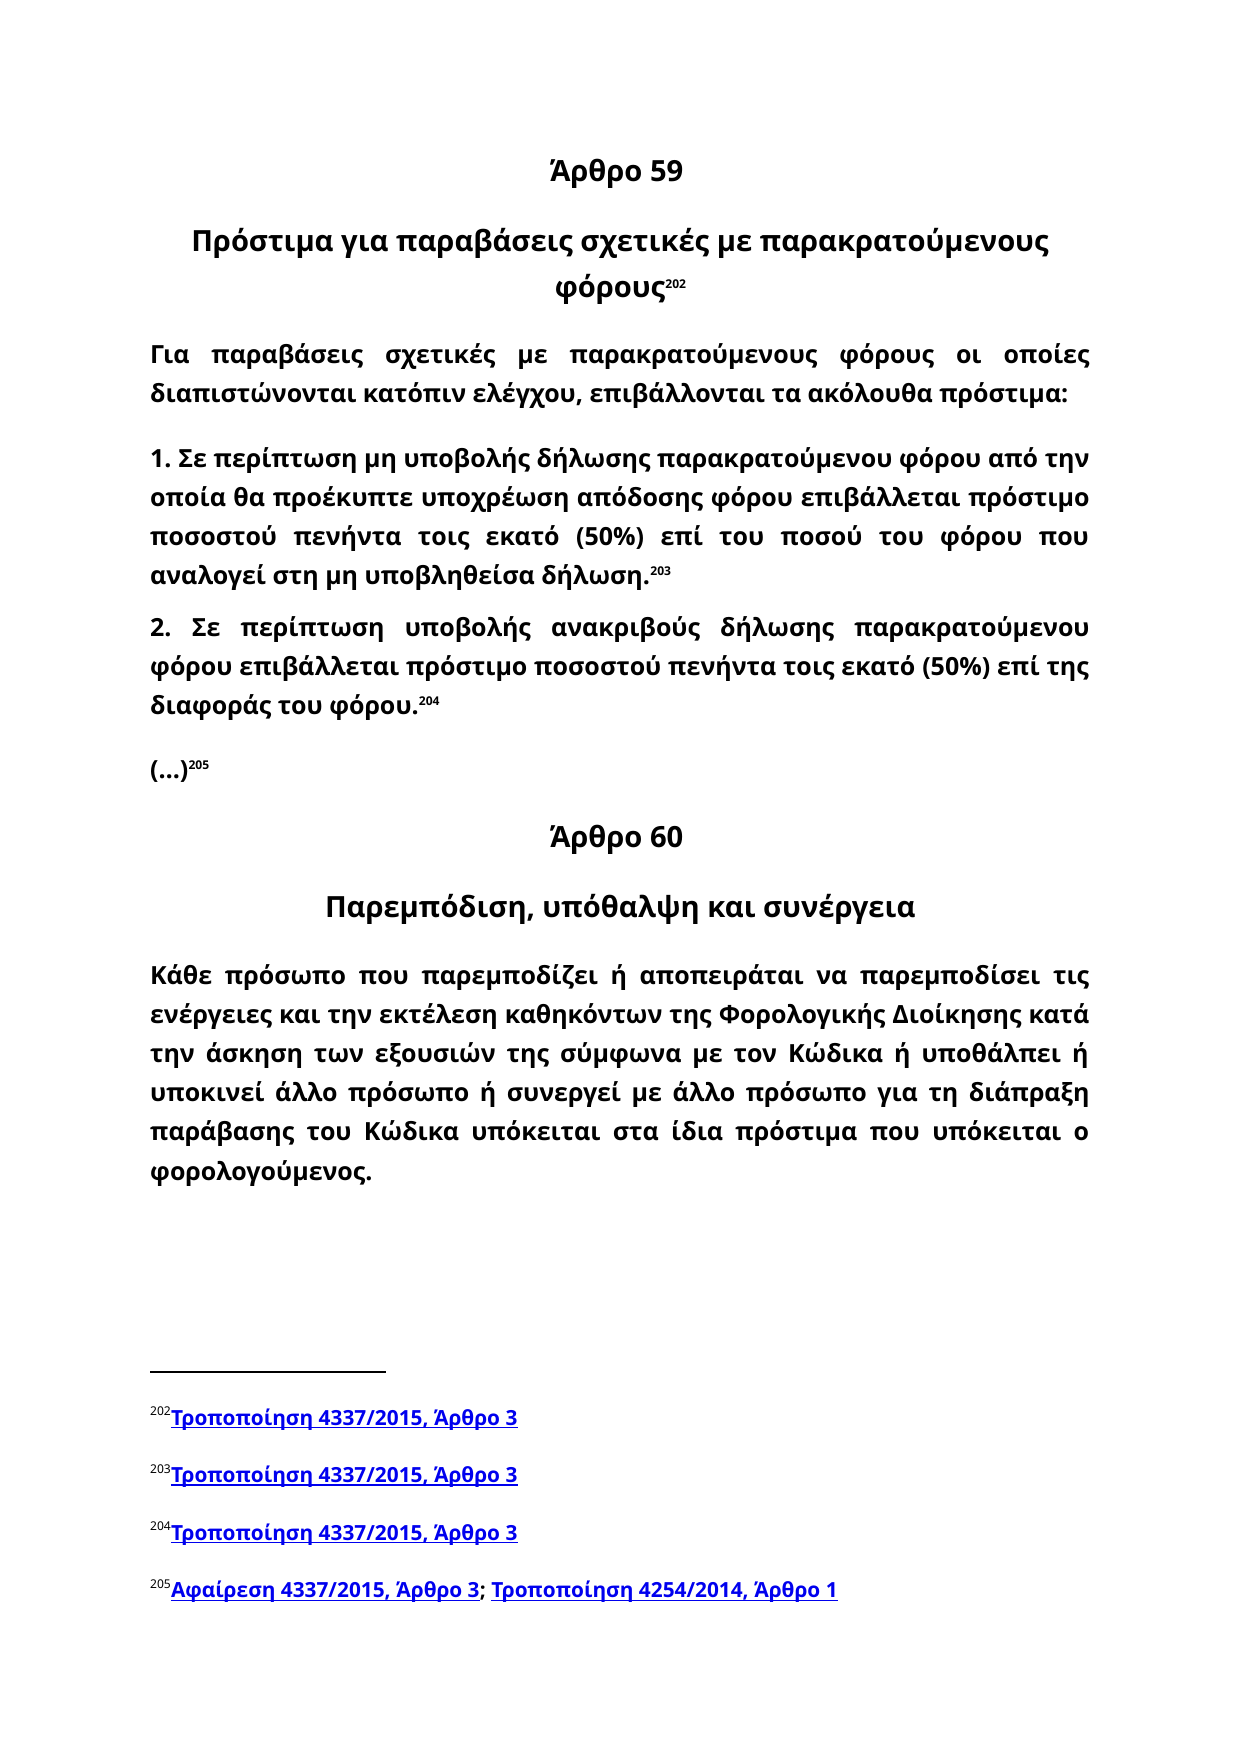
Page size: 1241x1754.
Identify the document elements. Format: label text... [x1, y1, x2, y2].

text Αφαίρεση 4337/2015, Άρθρο 3; Τροποποίηση 4254/2014, Άρθρο 1 [150, 1576, 1090, 1604]
text 1. Σε περίπτωση μη υποβολής δήλωσης παρακρατούμενου φόρου από την οποία θα προέκυπτε υποχρέωση απόδοσης φόρου επιβάλλεται πρόστιμο ποσοστού πενήντα τοις εκατό (50%) επί του ποσού του φόρου που αναλογεί στη μη υποβληθείσα δήλωση. [150, 440, 1090, 592]
text Τροποποίηση 4337/2015, Άρθρο 3 [150, 1518, 1090, 1546]
text Για παραβάσεις σχετικές με παρακρατούμενους φόρους οι οποίες διαπιστώνονται κατόπιν ελέγχου, επιβάλλονται τα ακόλουθα πρόστιμα: [150, 337, 1090, 410]
text Τροποποίηση 4337/2015, Άρθρο 3 [150, 1403, 1090, 1431]
text Τροποποίηση 4337/2015, Άρθρο 3 [150, 1460, 1090, 1489]
subtitle Παρεμπόδιση, υπόθαλψη και συνέργεια [150, 887, 1090, 926]
text 2. Σε περίπτωση υποβολής ανακριβούς δήλωσης παρακρατούμενου φόρου επιβάλλεται πρόστιμο ποσοστού πενήντα τοις εκατό (50%) επί της διαφοράς του φόρου. [150, 609, 1090, 722]
subtitle Άρθρο 59 [150, 150, 1090, 190]
text (…) [150, 752, 1090, 786]
subtitle Πρόστιμα για παραβάσεις σχετικές με παρακρατούμενους φόρους [150, 221, 1090, 306]
subtitle Άρθρο 60 [150, 816, 1090, 856]
text Κάθε πρόσωπο που παρεμποδίζει ή αποπειράται να παρεμποδίσει τις ενέργειες και την εκτέλεση καθηκόντων της Φορολογικής Διοίκησης κατά την άσκηση των εξουσιών της σύμφωνα με τον Κώδικα ή υποθάλπει ή υποκινεί άλλο πρόσωπο ή συνεργεί με άλλο πρόσωπο για τη διάπραξη παράβασης του Κώδικα υπόκειται στα ίδια πρόστιμα που υπόκειται ο φορολογούμενος. [150, 957, 1090, 1187]
